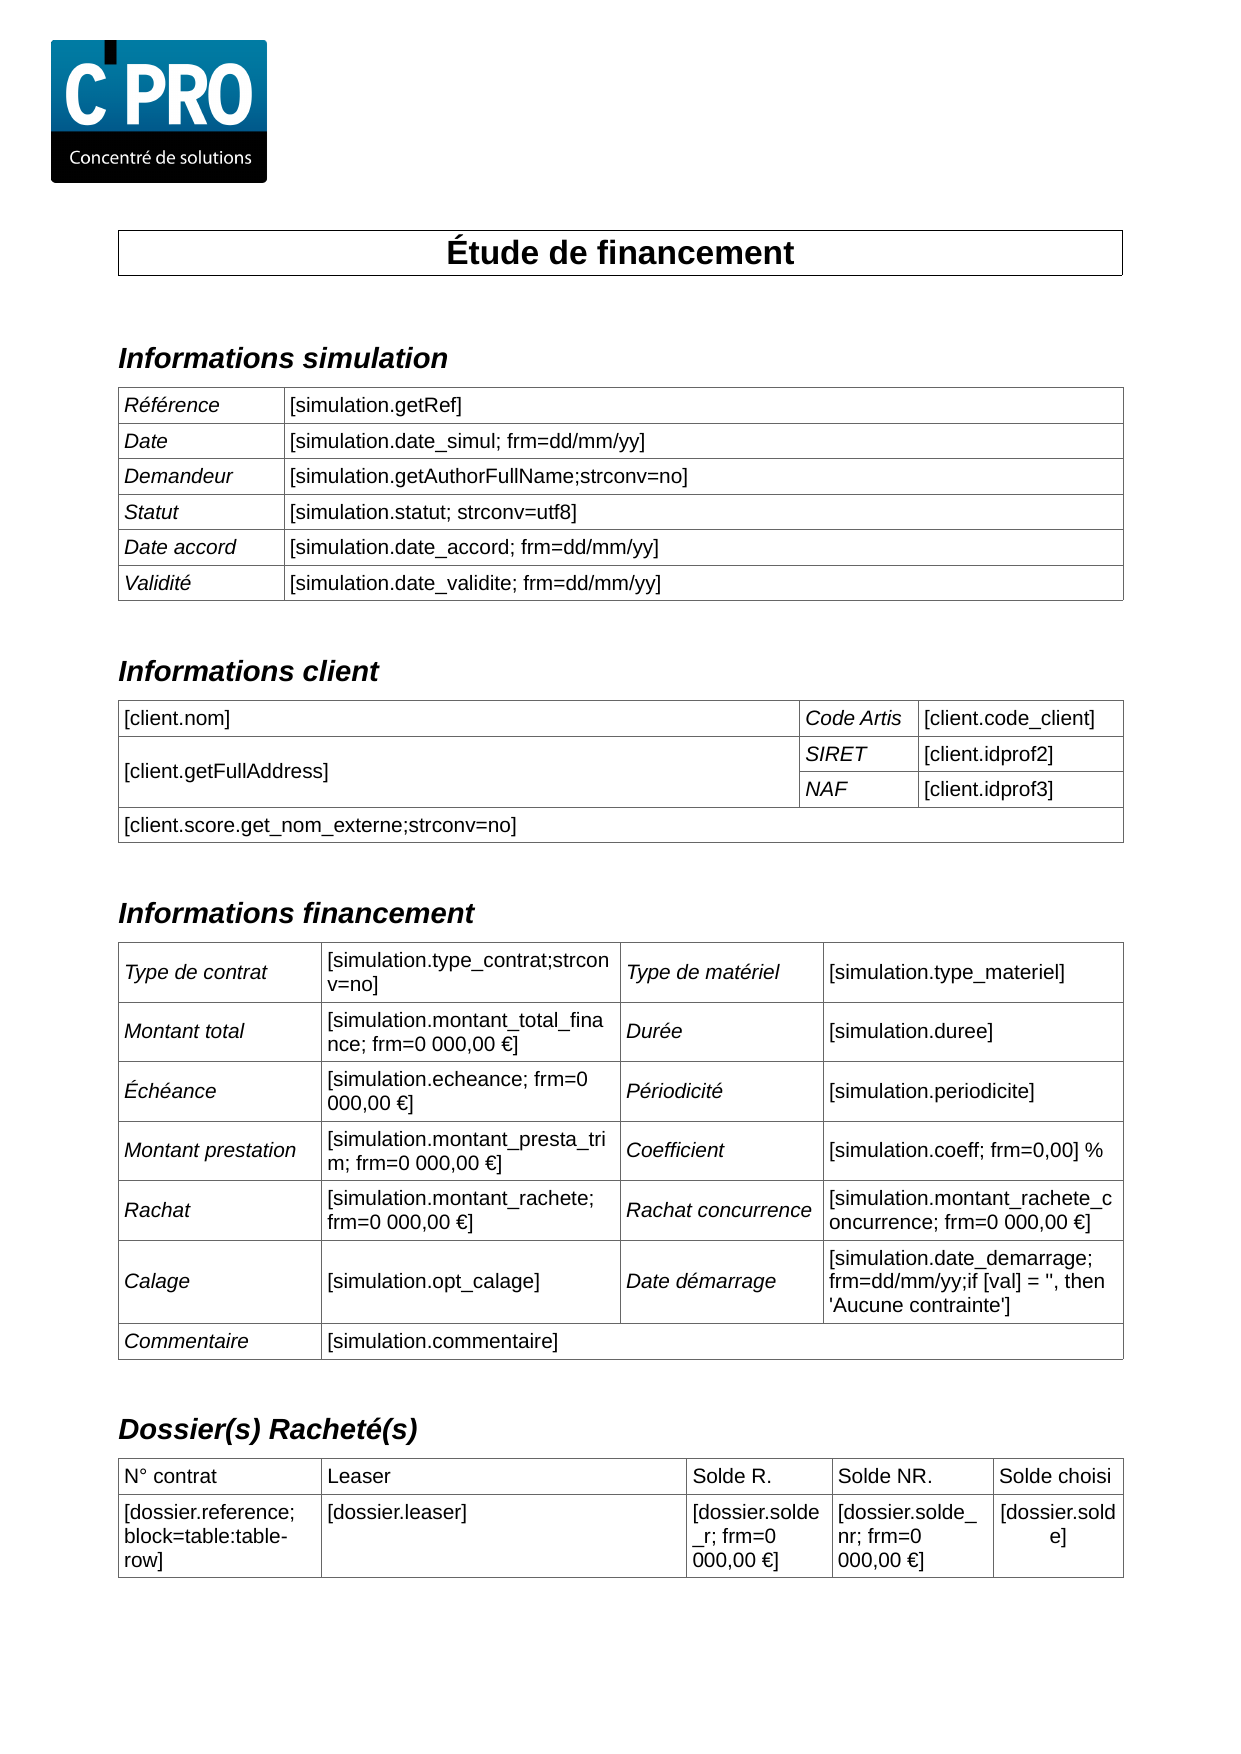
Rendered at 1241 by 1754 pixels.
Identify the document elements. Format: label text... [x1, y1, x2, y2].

table_cell [simulation.echeance; frm=0 000,00 €] [322, 1062, 620, 1121]
table_cell [simulation.date_accord; frm=dd/mm/yy] [285, 530, 1123, 565]
table_cell [dossier.solde_nr; frm=0 000,00 €] [833, 1495, 993, 1577]
table_cell Coefficient [621, 1122, 823, 1180]
table_cell Rachat [119, 1181, 321, 1239]
table_cell Date accord [119, 530, 284, 565]
table_cell NAF [800, 772, 918, 807]
table_cell [dossier.solde] [994, 1495, 1123, 1577]
table_cell Calage [119, 1241, 321, 1323]
table_cell [simulation.date_demarrage; frm=dd/mm/yy;if [val] = '', then 'Aucune contrainte'] [824, 1241, 1123, 1323]
table_cell Rachat concurrence [621, 1181, 823, 1239]
table_cell Montant total [119, 1003, 321, 1061]
table_cell [simulation.duree] [824, 1003, 1123, 1061]
table_cell [simulation.getAuthorFullName;strconv=no] [285, 459, 1123, 494]
table_cell [simulation.periodicite] [824, 1062, 1123, 1121]
table_header Solde choisi [994, 1459, 1123, 1494]
table_cell [dossier.solde_r; frm=0 000,00 €] [687, 1495, 832, 1577]
table_cell Validité [119, 566, 284, 600]
table_cell [dossier.reference; block=table:table-row] [119, 1495, 321, 1577]
table_header Solde NR. [833, 1459, 993, 1494]
picture [51, 64, 268, 183]
table_cell [simulation.coeff; frm=0,00] % [824, 1122, 1123, 1180]
table_cell Date démarrage [621, 1241, 823, 1323]
table_cell Statut [119, 495, 284, 529]
subtitle Informations simulation [118, 341, 1122, 374]
table_header [simulation.getRef] [285, 388, 1123, 423]
table_cell [simulation.commentaire] [322, 1324, 1123, 1358]
table_header [simulation.type_materiel] [824, 943, 1123, 1002]
table_cell [client.idprof2] [919, 737, 1123, 771]
table_header Solde R. [687, 1459, 832, 1494]
table_cell [simulation.date_simul; frm=dd/mm/yy] [285, 424, 1123, 458]
subtitle Informations client [118, 654, 1122, 688]
subtitle Étude de financement [119, 231, 1122, 275]
table_cell [simulation.montant_presta_trim; frm=0 000,00 €] [322, 1122, 620, 1180]
table_header Type de contrat [119, 943, 321, 1002]
table_header Code Artis [800, 701, 918, 736]
table_cell Périodicité [621, 1062, 823, 1121]
subtitle Informations financement [118, 896, 1122, 929]
table_cell [simulation.date_validite; frm=dd/mm/yy] [285, 566, 1123, 600]
table_cell Commentaire [119, 1324, 321, 1358]
table_header N° contrat [119, 1459, 321, 1494]
table_header [simulation.type_contrat;strconv=no] [322, 943, 620, 1002]
table_cell [client.idprof3] [919, 772, 1123, 807]
table_header Type de matériel [621, 943, 823, 1002]
table_cell Échéance [119, 1062, 321, 1121]
table_cell [simulation.opt_calage] [322, 1241, 620, 1323]
subtitle Dossier(s) Racheté(s) [118, 1412, 1122, 1446]
table_header [client.code_client] [919, 701, 1123, 736]
table_cell [dossier.leaser] [322, 1495, 686, 1577]
table_cell SIRET [800, 737, 918, 771]
table_cell [simulation.montant_rachete_concurrence; frm=0 000,00 €] [824, 1181, 1123, 1239]
picture [106, 40, 115, 63]
table_cell [simulation.montant_rachete; frm=0 000,00 €] [322, 1181, 620, 1239]
table_cell [simulation.montant_total_finance; frm=0 000,00 €] [322, 1003, 620, 1061]
table_cell Demandeur [119, 459, 284, 494]
table_header Leaser [322, 1459, 686, 1494]
table_cell Durée [621, 1003, 823, 1061]
table_cell Montant prestation [119, 1122, 321, 1180]
table_cell [client.getFullAddress] [119, 737, 799, 807]
table_header Référence [119, 388, 284, 423]
table_header [client.nom] [119, 701, 799, 736]
table_cell Date [119, 424, 284, 458]
table_cell [simulation.statut; strconv=utf8] [285, 495, 1123, 529]
table_cell [client.score.get_nom_externe;strconv=no] [119, 808, 1123, 842]
